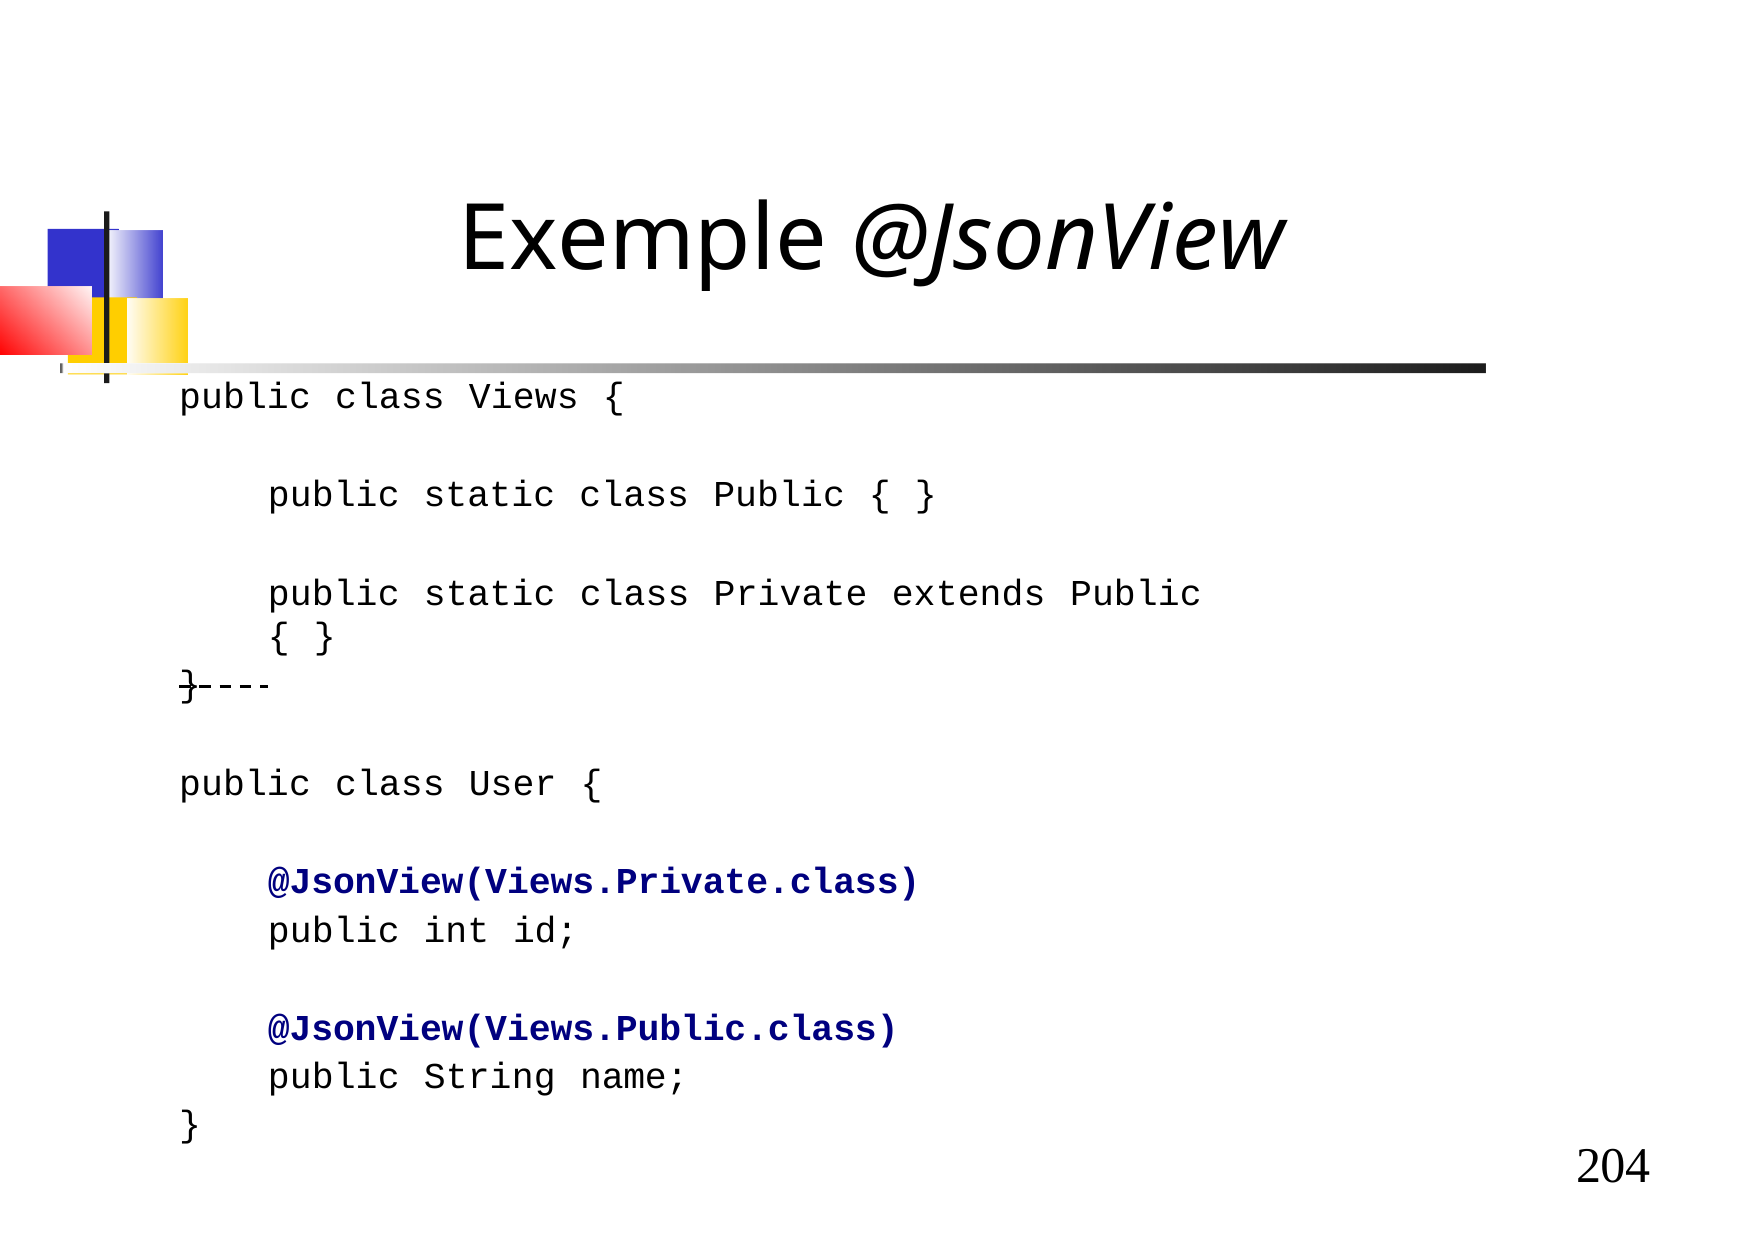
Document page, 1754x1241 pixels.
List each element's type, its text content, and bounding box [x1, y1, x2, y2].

text_box public class Views { public static class Public { } public static class Private extends Public { } } public class User { @JsonView(Views.Private.class) public int id; @JsonView(Views.Public.class) public String name; } [177, 368, 1294, 1144]
picture [60, 229, 179, 384]
title Exemple @JsonView [179, 183, 1564, 393]
slide_number 204 [1569, 1135, 1660, 1241]
picture [0, 285, 92, 355]
